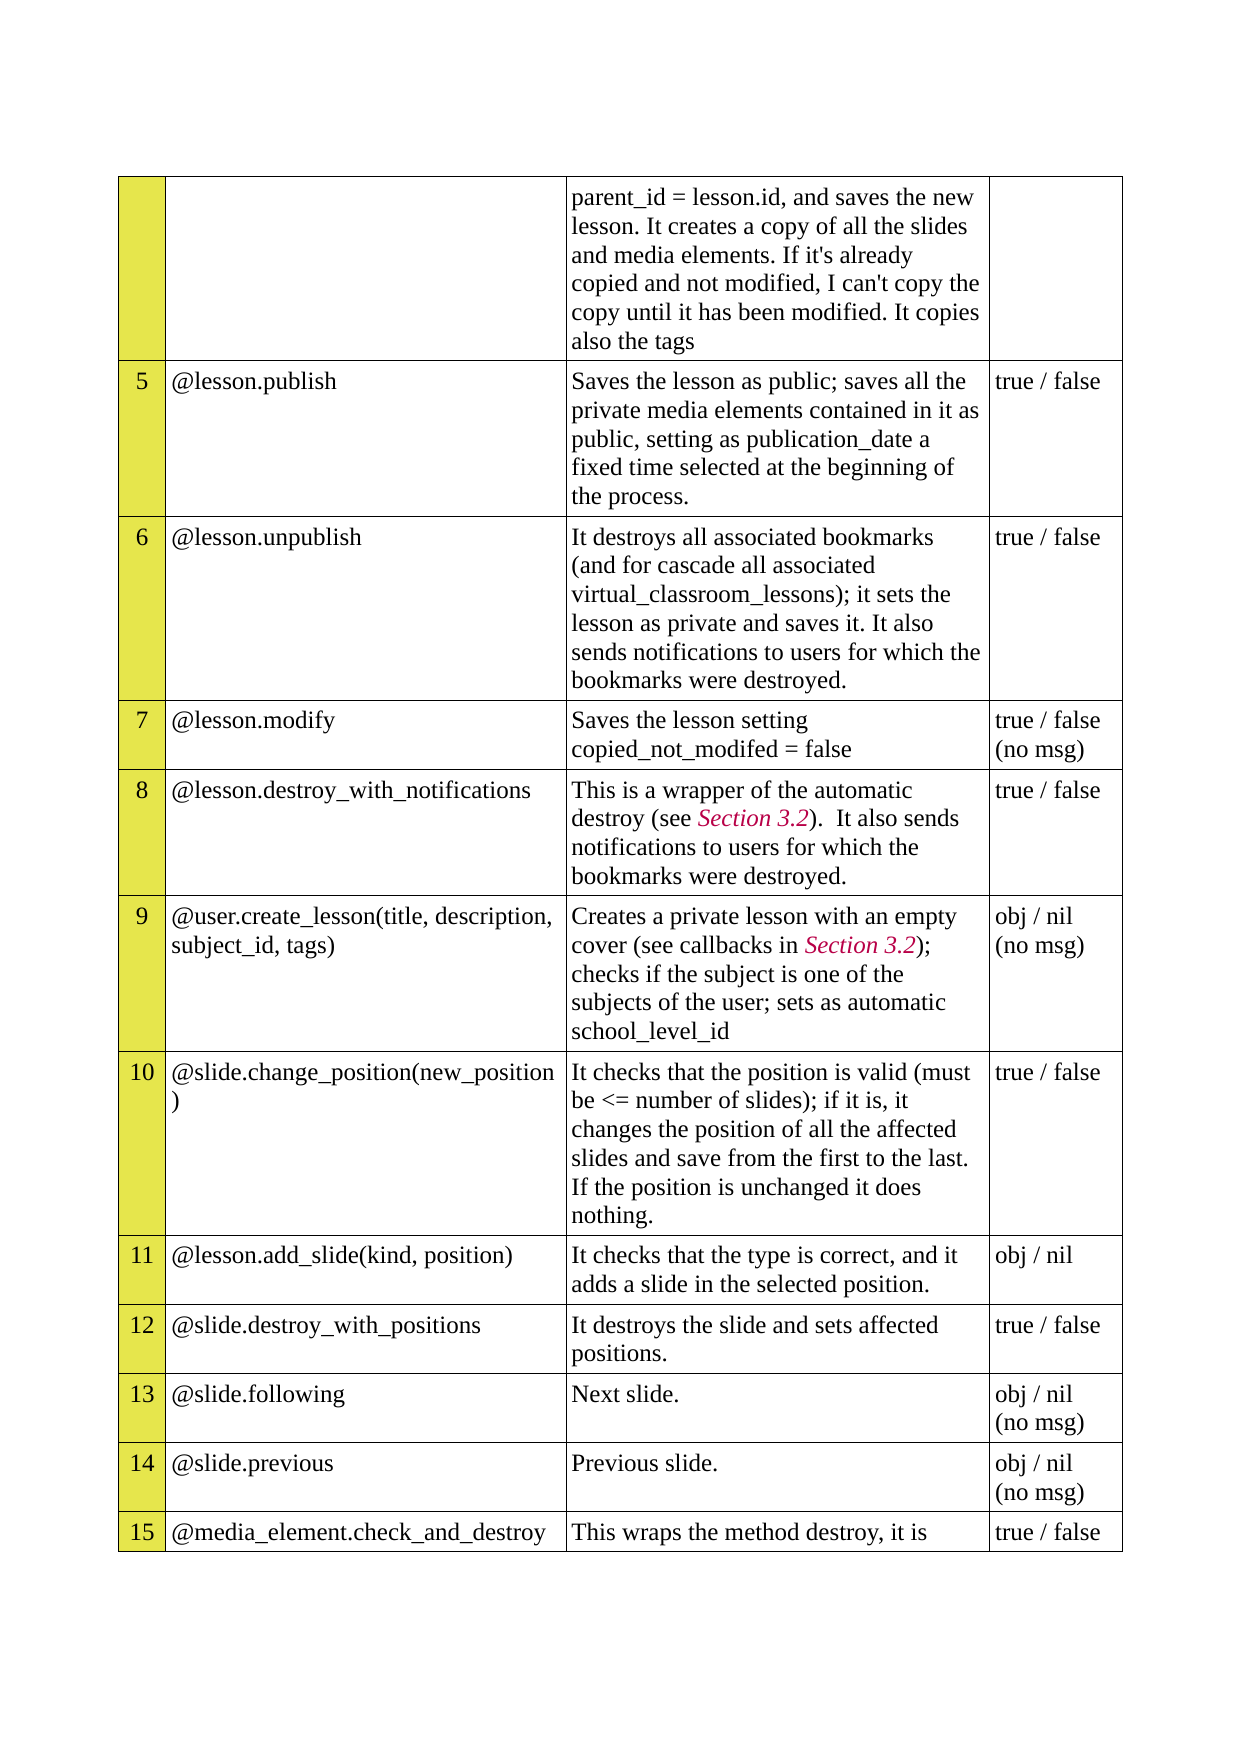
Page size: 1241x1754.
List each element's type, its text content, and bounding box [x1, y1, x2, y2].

table_cell Creates a private lesson with an empty cover (see callbacks in Section 3.2); checks if the subject is one of the subjects of the user; sets as automatic school_level_id [567, 896, 989, 1051]
table_cell 9 [119, 896, 165, 1051]
table_cell [119, 177, 165, 360]
table_cell 7 [119, 701, 165, 769]
table_cell true / false [990, 1305, 1122, 1373]
table_cell true / false (no msg) [990, 701, 1122, 769]
table_cell @user.create_lesson(title, description, subject_id, tags) [166, 896, 566, 1051]
table_cell obj / nil (no msg) [990, 1374, 1122, 1442]
table_cell obj / nil (no msg) [990, 1443, 1122, 1511]
table_cell parent_id = lesson.id, and saves the new lesson. It creates a copy of all the slides and media elements. If it's already copied and not modified, I can't copy the copy until it has been modified. It copies also the tags [567, 177, 989, 360]
table_cell 13 [119, 1374, 165, 1442]
table_cell It checks that the position is valid (must be <= number of slides); if it is, it changes the position of all the affected slides and save from the first to the last. If the position is unchanged it does nothing. [567, 1052, 989, 1235]
table_cell 10 [119, 1052, 165, 1235]
table_cell 6 [119, 517, 165, 700]
table_cell This is a wrapper of the automatic destroy (see Section 3.2). It also sends notifications to users for which the bookmarks were destroyed. [567, 770, 989, 895]
table_cell It checks that the type is correct, and it adds a slide in the selected position. [567, 1236, 989, 1304]
table_cell Previous slide. [567, 1443, 989, 1511]
table_cell 5 [119, 361, 165, 516]
table_cell @slide.destroy_with_positions [166, 1305, 566, 1373]
table_cell true / false [990, 361, 1122, 516]
table_cell It destroys the slide and sets affected positions. [567, 1305, 989, 1373]
table_cell true / false [990, 1052, 1122, 1235]
table_cell @lesson.add_slide(kind, position) [166, 1236, 566, 1304]
table_cell @lesson.destroy_with_notifications [166, 770, 566, 895]
table_cell true / false [990, 1512, 1122, 1551]
table_cell @lesson.publish [166, 361, 566, 516]
table_cell This wraps the method destroy, it is [567, 1512, 989, 1551]
table_cell @media_element.check_and_destroy [166, 1512, 566, 1551]
table_cell 12 [119, 1305, 165, 1373]
table_cell It destroys all associated bookmarks (and for cascade all associated virtual_classroom_lessons); it sets the lesson as private and saves it. It also sends notifications to users for which the bookmarks were destroyed. [567, 517, 989, 700]
table_cell @lesson.modify [166, 701, 566, 769]
table_cell @slide.following [166, 1374, 566, 1442]
table_cell obj / nil (no msg) [990, 896, 1122, 1051]
table_cell 14 [119, 1443, 165, 1511]
table_cell 11 [119, 1236, 165, 1304]
table_cell true / false [990, 770, 1122, 895]
table_cell [166, 177, 566, 360]
table_cell true / false [990, 517, 1122, 700]
table_cell obj / nil [990, 1236, 1122, 1304]
table_cell @slide.previous [166, 1443, 566, 1511]
table_cell @slide.change_position(new_position) [166, 1052, 566, 1235]
table_cell @lesson.unpublish [166, 517, 566, 700]
table_cell 15 [119, 1512, 165, 1551]
table_cell 8 [119, 770, 165, 895]
table_cell Saves the lesson as public; saves all the private media elements contained in it as public, setting as publication_date a fixed time selected at the beginning of the process. [567, 361, 989, 516]
table_cell Next slide. [567, 1374, 989, 1442]
table_cell [990, 177, 1122, 360]
table_cell Saves the lesson setting copied_not_modifed = false [567, 701, 989, 769]
